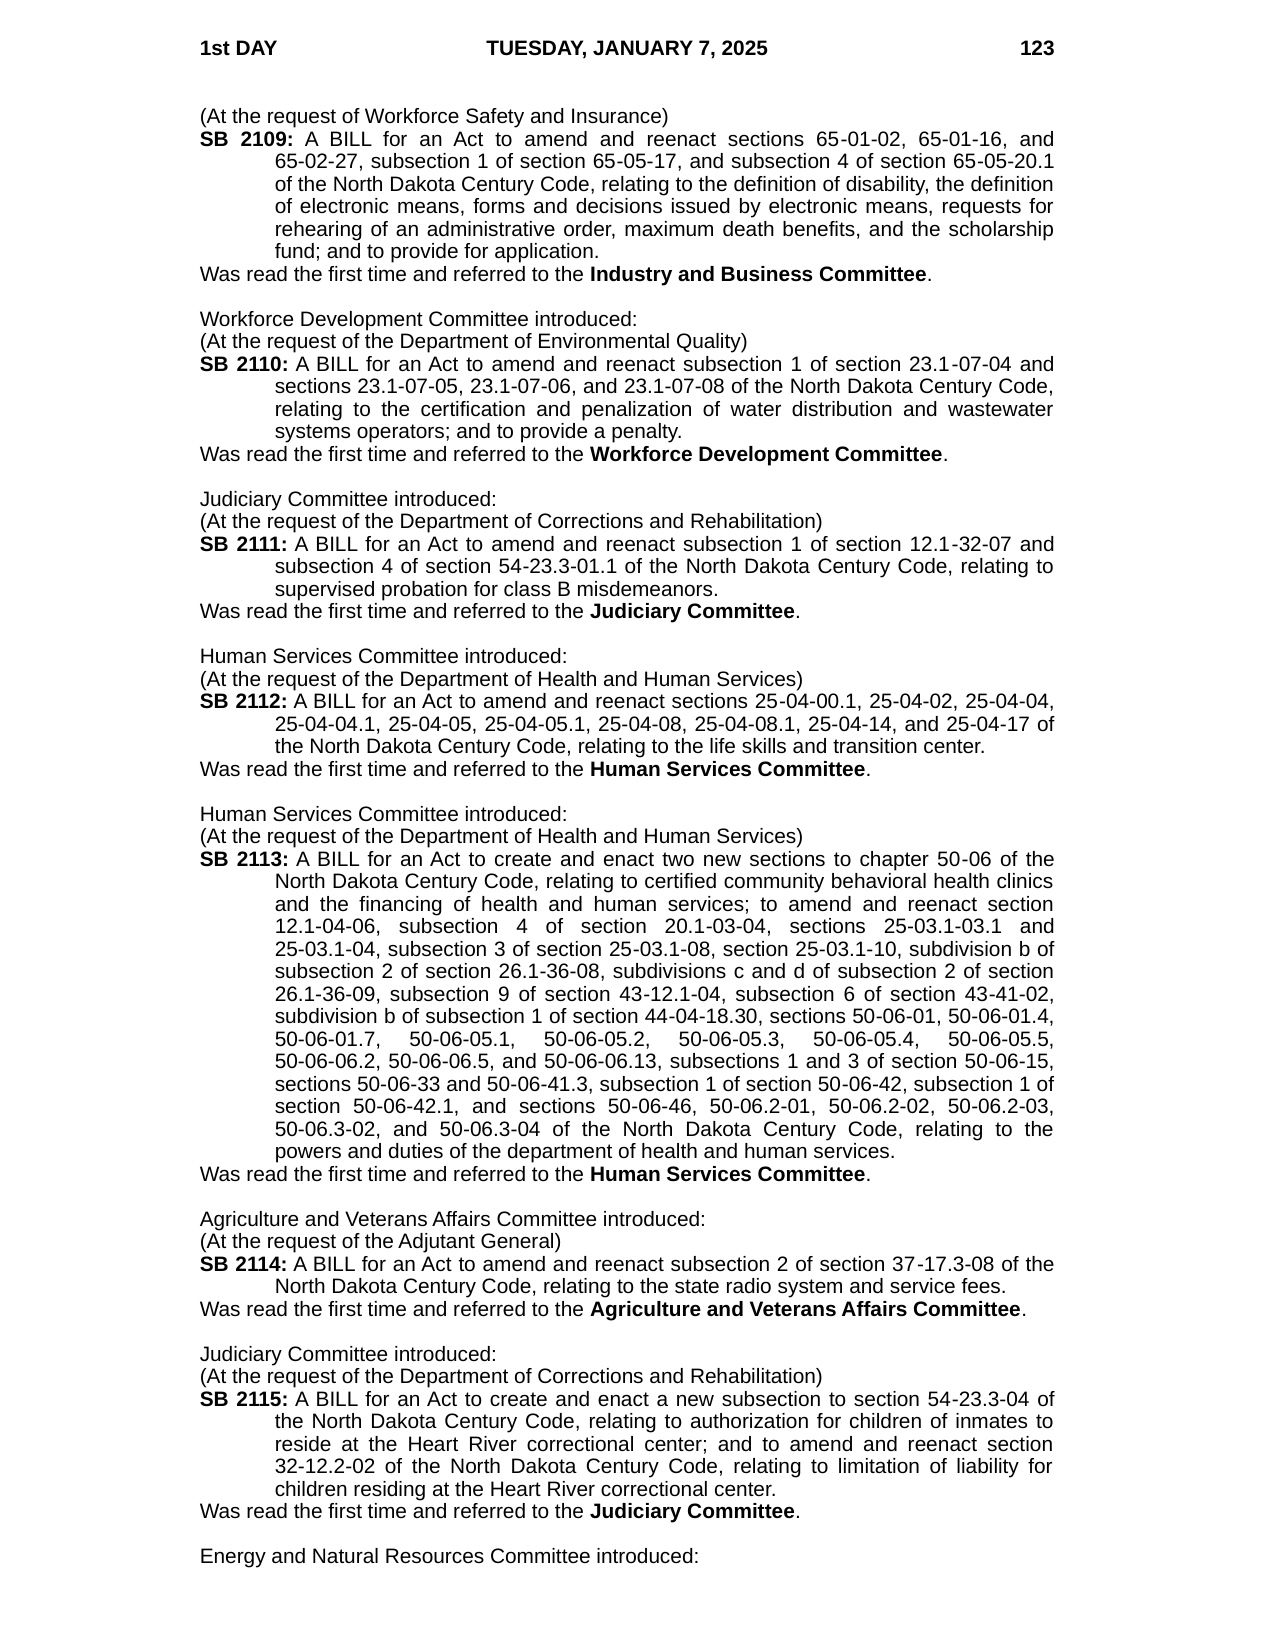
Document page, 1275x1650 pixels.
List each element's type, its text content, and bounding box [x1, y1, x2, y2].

text Was read the first time and referred to the Agriculture and Veterans Affairs Committee. [199, 1298, 1054, 1321]
text Human Services Committee introduced: [199, 803, 1054, 826]
text Energy and Natural Resources Committee introduced: [199, 1546, 1054, 1568]
text (At the request of the Adjutant General) [199, 1231, 1054, 1253]
text (At the request of the Department of Environmental Quality) [199, 331, 1054, 353]
title SB 2111: A BILL for an Act to amend and reenact subsection 1 of section 12.1‑32‑07 and subsection 4 of section 54‑23.3‑01.1 of the North Dakota Century Code, relating to supervised probation for class B misdemeanors. [199, 533, 1054, 601]
title SB 2109: A BILL for an Act to amend and reenact sections 65‑01‑02, 65‑01‑16, and 65‑02‑27, subsection 1 of section 65‑05‑17, and subsection 4 of section 65‑05‑20.1 of the North Dakota Century Code, relating to the definition of disability, the definition of electronic means, forms and decisions issued by electronic means, requests for rehearing of an administrative order, maximum death benefits, and the scholarship fund; and to provide for application. [199, 128, 1054, 263]
text Human Services Committee introduced: [199, 646, 1054, 668]
text (At the request of the Department of Health and Human Services) [199, 826, 1054, 848]
text Judiciary Committee introduced: [199, 488, 1054, 511]
text Agriculture and Veterans Affairs Committee introduced: [199, 1208, 1054, 1231]
text Was read the first time and referred to the Judiciary Committee. [199, 601, 1054, 623]
subtitle Page 123 [9, 9, 109, 33]
text (At the request of the Department of Health and Human Services) [199, 668, 1054, 691]
title SB 2110: A BILL for an Act to amend and reenact subsection 1 of section 23.1‑07‑04 and sections 23.1‑07‑05, 23.1‑07‑06, and 23.1‑07‑08 of the North Dakota Century Code, relating to the certification and penalization of water distribution and wastewater systems operators; and to provide a penalty. [199, 353, 1054, 443]
title SB 2112: A BILL for an Act to amend and reenact sections 25‑04‑00.1, 25‑04‑02, 25‑04‑04, 25‑04‑04.1, 25‑04‑05, 25‑04‑05.1, 25‑04‑08, 25‑04‑08.1, 25‑04‑14, and 25‑04‑17 of the North Dakota Century Code, relating to the life skills and transition center. [199, 691, 1054, 758]
text (At the request of the Department of Corrections and Rehabilitation) [199, 511, 1054, 533]
text Was read the first time and referred to the Judiciary Committee. [199, 1501, 1054, 1523]
text Workforce Development Committee introduced: [199, 308, 1054, 331]
text [0, 0, 118, 42]
text (At the request of the Department of Corrections and Rehabilitation) [199, 1366, 1054, 1388]
text Was read the first time and referred to the Human Services Committee. [199, 758, 1054, 781]
text Was read the first time and referred to the Workforce Development Committee. [199, 443, 1054, 466]
text Was read the first time and referred to the Human Services Committee. [199, 1163, 1054, 1186]
text Judiciary Committee introduced: [199, 1343, 1054, 1366]
title SB 2114: A BILL for an Act to amend and reenact subsection 2 of section 37‑17.3‑08 of the North Dakota Century Code, relating to the state radio system and service fees. [199, 1253, 1054, 1298]
text Was read the first time and referred to the Industry and Business Committee. [199, 263, 1054, 286]
text (At the request of Workforce Safety and Insurance) [199, 106, 1054, 128]
title SB 2113: A BILL for an Act to create and enact two new sections to chapter 50‑06 of the North Dakota Century Code, relating to certified community behavioral health clinics and the financing of health and human services; to amend and reenact section 12.1‑04‑06, subsection 4 of section 20.1‑03‑04, sections 25‑03.1‑03.1 and 25‑03.1‑04, subsection 3 of section 25‑03.1‑08, section 25‑03.1‑10, subdivision b of subsection 2 of section 26.1‑36‑08, subdivisions c and d of subsection 2 of section 26.1‑36‑09, subsection 9 of section 43‑12.1‑04, subsection 6 of section 43‑41‑02, subdivision b of subsection 1 of section 44‑04‑18.30, sections 50‑06‑01, 50‑06‑01.4, 50‑06‑01.7, 50‑06‑05.1, 50‑06‑05.2, 50‑06‑05.3, 50‑06‑05.4, 50‑06‑05.5, 50‑06‑06.2, 50‑06‑06.5, and 50‑06‑06.13, subsections 1 and 3 of section 50‑06‑15, sections 50‑06‑33 and 50‑06‑41.3, subsection 1 of section 50‑06‑42, subsection 1 of section 50‑06‑42.1, and sections 50‑06‑46, 50‑06.2‑01, 50‑06.2‑02, 50‑06.2‑03, 50‑06.3‑02, and 50‑06.3‑04 of the North Dakota Century Code, relating to the powers and duties of the department of health and human services. [199, 848, 1054, 1163]
title SB 2115: A BILL for an Act to create and enact a new subsection to section 54‑23.3‑04 of the North Dakota Century Code, relating to authorization for children of inmates to reside at the Heart River correctional center; and to amend and reenact section 32‑12.2‑02 of the North Dakota Century Code, relating to limitation of liability for children residing at the Heart River correctional center. [199, 1388, 1054, 1501]
